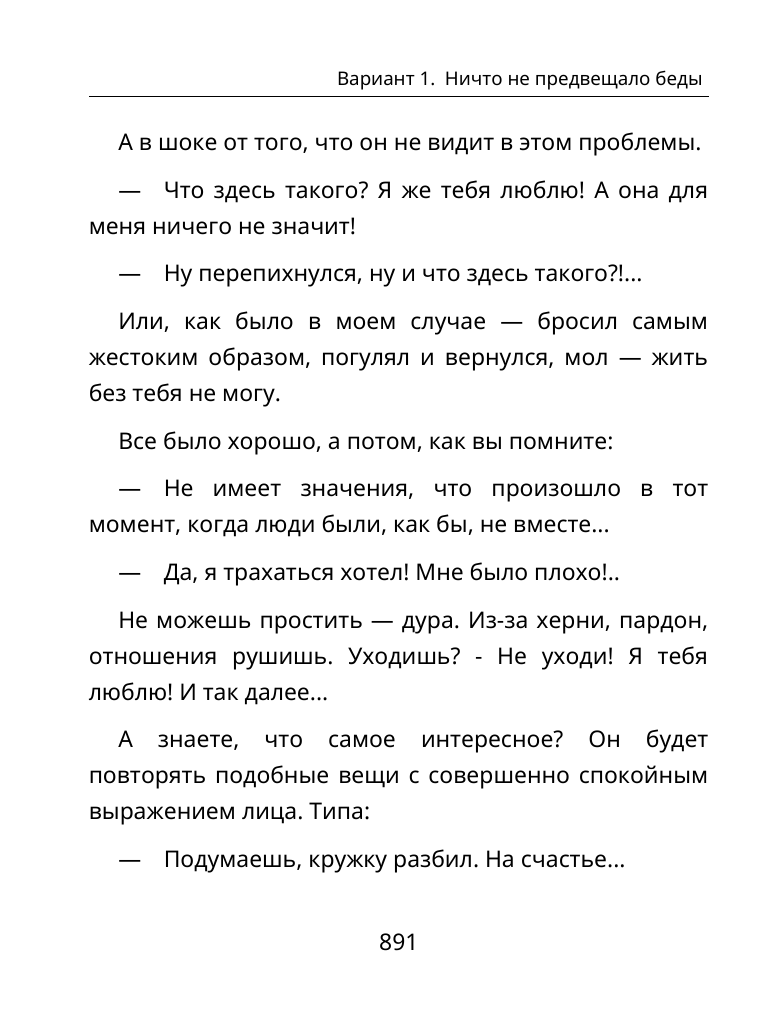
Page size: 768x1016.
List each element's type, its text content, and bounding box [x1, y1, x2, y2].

list Подумаешь, кружку разбил. На счастье... [88, 843, 709, 874]
text А знаете, что самое интересное? Он будет повторять подобные вещи с совершенно спокойным выражением лица. Типа: [88, 723, 709, 826]
text Не можешь простить — дура. Из-за херни, пардон, отношения рушишь. Уходишь? - Не уходи! Я тебя люблю! И так далее... [88, 604, 709, 707]
list Ну перепихнулся, ну и что здесь такого?!... [88, 257, 709, 289]
list Что здесь такого? Я же тебя люблю! А она для меня ничего не значит! [88, 174, 709, 241]
text Или, как было в моем случае — бросил самым жестоким образом, погулял и вернулся, мол — жить без тебя не могу. [88, 305, 709, 408]
list Да, я трахаться хотел! Мне было плохо!.. [88, 556, 709, 587]
list Не имеет значения, что произошло в тот момент, когда люди были, как бы, не вместе... [88, 472, 709, 539]
text Все было хорошо, а потом, как вы помните: [88, 425, 709, 456]
text А в шоке от того, что он не видит в этом проблемы. [88, 126, 709, 157]
